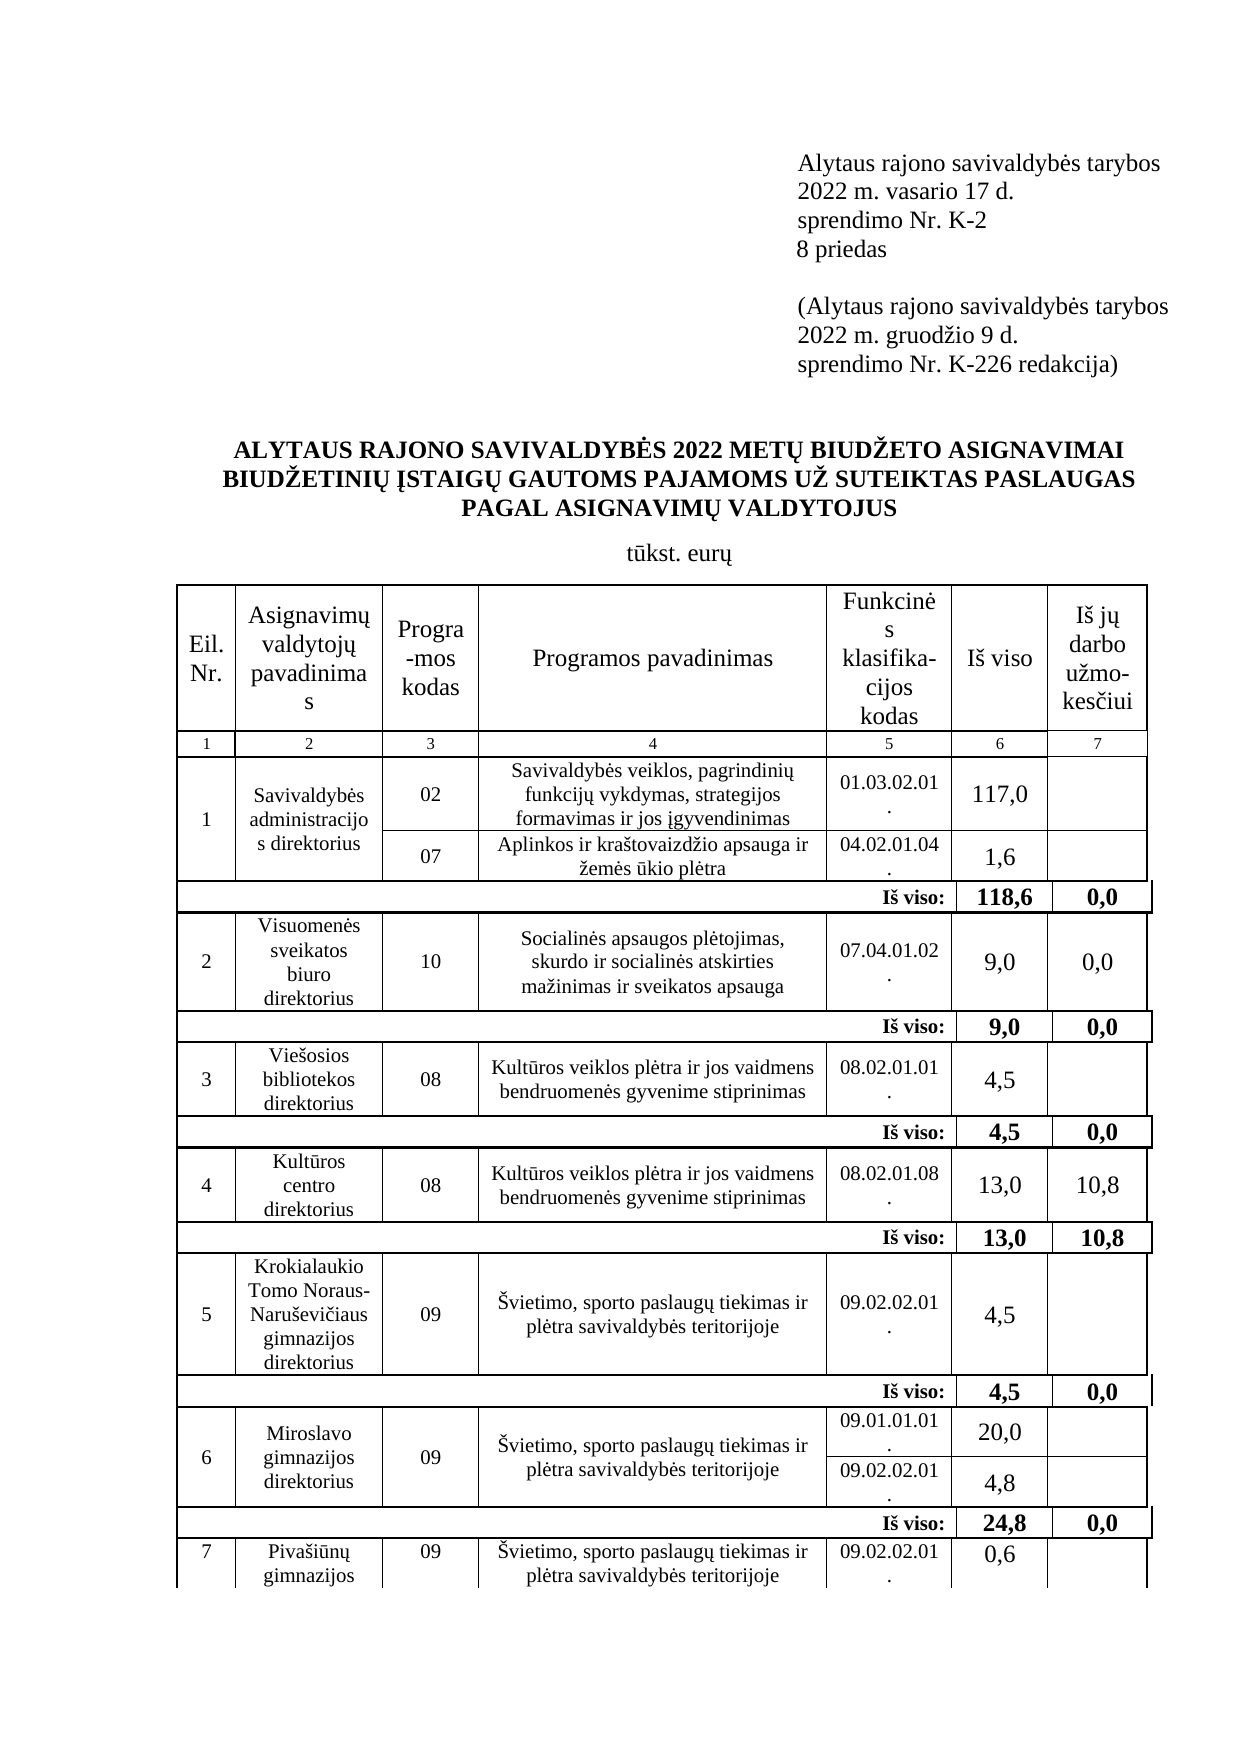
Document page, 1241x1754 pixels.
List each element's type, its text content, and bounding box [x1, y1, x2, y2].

table_cell [1048, 1457, 1146, 1506]
table_cell Iš viso: [178, 1117, 956, 1146]
table_cell [1048, 831, 1146, 880]
table_cell 5 [827, 732, 951, 756]
table_cell Savivaldybės veiklos, pagrindinių funkcijų vykdymas, strategijos formavimas ir jos įgyvendinimas [479, 758, 826, 830]
text sprendimo Nr. K-2 [177, 205, 1181, 234]
table_cell [1176, 1406, 1181, 1456]
table_cell 0,0 [1053, 880, 1151, 911]
table_cell Aplinkos ir kraštovaizdžio apsauga ir žemės ūkio plėtra [479, 831, 826, 880]
table_cell 6 [178, 1408, 235, 1506]
table_cell [1148, 1146, 1176, 1221]
table_cell [1048, 1539, 1146, 1587]
text 2022 m. gruodžio 9 d. [177, 320, 1181, 349]
table_cell 4,5 [957, 1117, 1052, 1146]
table_header Progra-mos kodas [383, 586, 478, 729]
table_cell [1176, 830, 1181, 880]
table_header [1176, 584, 1181, 628]
table_cell 0,0 [1053, 1506, 1151, 1537]
table_cell 7 [1048, 731, 1147, 756]
table_cell [1176, 1041, 1181, 1115]
table_cell 6 [952, 732, 1047, 756]
table_cell 09.02.02.01. [827, 1254, 951, 1374]
table_cell Miroslavo gimnazijos direktorius [236, 1408, 382, 1506]
table_cell 4,5 [952, 1043, 1047, 1115]
table_cell Iš viso: [178, 1012, 956, 1041]
table_cell [1153, 1010, 1181, 1041]
table_cell [1176, 1537, 1181, 1587]
table_cell 4,5 [957, 1376, 1052, 1406]
table_cell Kultūros veiklos plėtra ir jos vaidmens bendruomenės gyvenime stiprinimas [479, 1043, 826, 1115]
table_cell 01.03.02.01. [827, 758, 951, 830]
table_cell Švietimo, sporto paslaugų tiekimas ir plėtra savivaldybės teritorijoje [479, 1408, 826, 1506]
table_cell 9,0 [952, 914, 1047, 1010]
table_cell 09.01.01.01. [827, 1408, 951, 1456]
table_cell 2 [178, 914, 235, 1010]
table_cell 09.02.02.01. [827, 1539, 951, 1587]
table_cell 13,0 [952, 1149, 1047, 1221]
table_cell [1148, 1041, 1176, 1115]
table_cell Socialinės apsaugos plėtojimas, skurdo ir socialinės atskirties mažinimas ir sveikatos apsauga [479, 914, 826, 1010]
table_cell 4,5 [952, 1254, 1047, 1374]
table_cell 07 [383, 831, 478, 880]
table_cell 0,0 [1053, 1012, 1151, 1041]
table_cell 9,0 [957, 1012, 1052, 1041]
table_cell [1148, 756, 1176, 830]
table_cell 1 [178, 758, 235, 880]
table_cell Iš viso: [178, 1223, 956, 1252]
table_cell Kultūros veiklos plėtra ir jos vaidmens bendruomenės gyvenime stiprinimas [479, 1149, 826, 1221]
text 8 priedas [796, 234, 1181, 263]
table_cell [1176, 911, 1181, 1010]
table_cell [1048, 1408, 1146, 1456]
table_cell 10 [383, 914, 478, 1010]
table_cell Švietimo, sporto paslaugų tiekimas ir plėtra savivaldybės teritorijoje [479, 1539, 826, 1587]
table_cell [1148, 730, 1176, 756]
table_cell 118,6 [957, 882, 1052, 911]
table_cell 20,0 [952, 1408, 1047, 1456]
table_cell 4 [178, 1149, 235, 1221]
table_cell 1 [178, 732, 234, 756]
text Alytaus rajono savivaldybės tarybos [177, 148, 1181, 176]
table_cell Švietimo, sporto paslaugų tiekimas ir plėtra savivaldybės teritorijoje [479, 1254, 826, 1374]
table_cell [1153, 1374, 1181, 1406]
table_cell 10,8 [1053, 1223, 1151, 1252]
table_cell [1048, 757, 1146, 830]
table_cell 0,0 [1053, 1374, 1151, 1406]
table_cell Krokialaukio Tomo Noraus-Naruševičiaus gimnazijos direktorius [236, 1254, 382, 1374]
table_cell 10,8 [1048, 1149, 1146, 1221]
table_cell Viešosios bibliotekos direktorius [236, 1043, 382, 1115]
table_cell [1048, 1254, 1146, 1374]
table_cell 07.04.01.02. [827, 914, 951, 1010]
table_cell [1176, 756, 1181, 830]
table_cell [1148, 1406, 1176, 1456]
table_cell [1148, 628, 1176, 729]
text (Alytaus rajono savivaldybės tarybos [177, 291, 1181, 320]
table_cell 7 [178, 1539, 235, 1587]
table_cell Savivaldybės administracijos direktorius [236, 758, 382, 880]
table_cell 4 [479, 732, 826, 756]
table_cell [1148, 911, 1176, 1010]
table_cell [1176, 1146, 1181, 1221]
table_header [1148, 584, 1152, 628]
table_cell [1048, 1043, 1146, 1115]
table_cell [1176, 730, 1181, 756]
table_cell [1148, 1252, 1176, 1374]
text sprendimo Nr. K-226 redakcija) [177, 349, 1181, 378]
table_cell [1176, 1252, 1181, 1374]
table_cell [1148, 830, 1176, 880]
table_cell Kultūros centro direktorius [236, 1149, 382, 1221]
table_cell 2 [236, 732, 382, 756]
table_cell Iš viso: [178, 1376, 956, 1406]
table_cell [1176, 628, 1181, 729]
table_header Programos pavadinimas [479, 586, 826, 729]
table_cell Iš viso: [178, 882, 956, 911]
table_cell Iš viso: [178, 1508, 956, 1537]
table_cell [1153, 1115, 1181, 1146]
table_cell Pivašiūnų gimnazijos [236, 1539, 382, 1587]
table_cell 08.02.01.08. [827, 1149, 951, 1221]
table_cell 09.02.02.01. [827, 1457, 951, 1506]
table_cell 13,0 [957, 1223, 1052, 1252]
text ALYTAUS RAJONO SAVIVALDYBĖS 2022 METŲ BIUDŽETO ASIGNAVIMAI BIUDŽETINIŲ ĮSTAIGŲ GAUTOMS PAJAMOMS UŽ SUTEIKTAS PASLAUGAS PAGAL ASIGNAVIMŲ VALDYTOJUS [177, 435, 1181, 521]
table_cell [1153, 1221, 1181, 1252]
text 2022 m. vasario 17 d. [177, 176, 1181, 205]
table_cell 3 [178, 1043, 235, 1115]
table_cell 08 [383, 1149, 478, 1221]
table_cell Visuomenės sveikatos biuro direktorius [236, 914, 382, 1010]
table_cell 02 [383, 758, 478, 830]
table_cell [1148, 1537, 1176, 1587]
table_cell 24,8 [957, 1508, 1052, 1537]
table_cell [1153, 880, 1181, 911]
table_cell [1148, 1456, 1176, 1506]
table_cell 1,6 [952, 831, 1047, 880]
table_cell 09 [383, 1539, 478, 1587]
table_cell 08.02.01.01. [827, 1043, 951, 1115]
table_cell 04.02.01.04. [827, 831, 951, 880]
text tūkst. eurų [177, 538, 1181, 567]
table_cell [1176, 1456, 1181, 1506]
table_header Funkcinės klasifika-cijos kodas [827, 586, 951, 729]
table_cell 0,6 [952, 1539, 1047, 1587]
table_header Iš jų darbo užmo-kesčiui [1048, 586, 1146, 729]
table_header Asignavimų valdytojų pavadinimas [236, 586, 382, 729]
table_cell 117,0 [952, 758, 1047, 830]
table_cell 09 [383, 1254, 478, 1374]
table_cell 5 [178, 1254, 235, 1374]
table_cell 08 [383, 1043, 478, 1115]
table_cell 09 [383, 1408, 478, 1506]
table_header Eil. Nr. [178, 586, 235, 729]
table_header [1152, 584, 1176, 628]
table_cell 0,0 [1053, 1117, 1151, 1146]
table_cell 4,8 [952, 1457, 1047, 1506]
table_cell 0,0 [1048, 914, 1146, 1010]
table_header Iš viso [952, 586, 1047, 729]
table_cell 3 [383, 732, 478, 756]
table_cell [1153, 1506, 1181, 1537]
